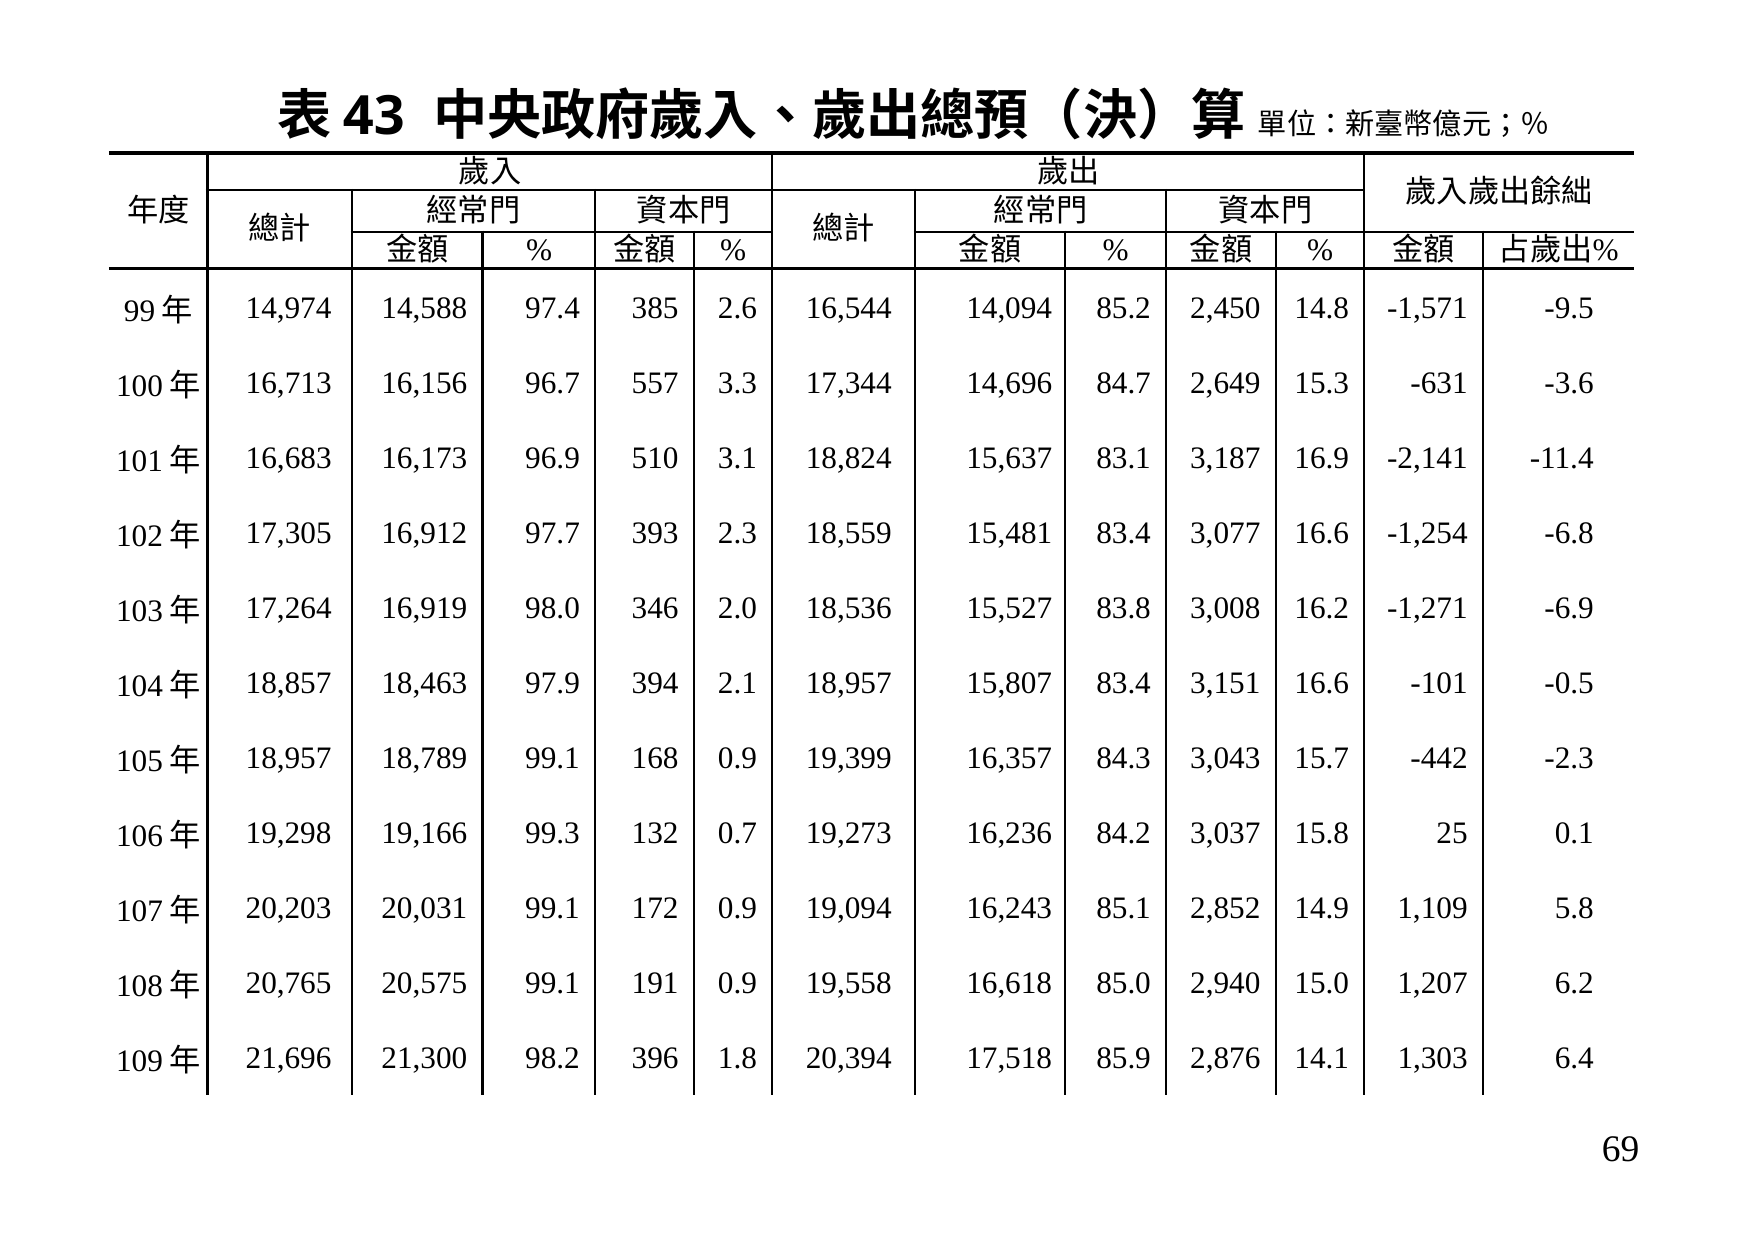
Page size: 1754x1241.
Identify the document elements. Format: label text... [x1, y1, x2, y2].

table_cell 97.4 [484, 270, 594, 345]
table_cell 17,264 [209, 570, 351, 645]
table_cell 19,166 [353, 795, 481, 870]
table_cell 17,344 [773, 345, 914, 420]
table_cell 16.2 [1277, 570, 1363, 645]
table_cell 102年 [109, 495, 206, 570]
table_cell -0.5 [1484, 645, 1634, 720]
table_cell 18,857 [209, 645, 351, 720]
table_cell 占歲出% [1484, 233, 1634, 267]
table_cell 19,273 [773, 795, 914, 870]
table_cell 19,399 [773, 720, 914, 795]
table_cell 0.9 [695, 870, 771, 945]
table_cell 101年 [109, 420, 206, 495]
table_cell -3.6 [1484, 345, 1634, 420]
table_cell 18,957 [773, 645, 914, 720]
table_cell 16,683 [209, 420, 351, 495]
table_cell 16,173 [353, 420, 481, 495]
table_cell 14.9 [1277, 870, 1363, 945]
table_cell 16,618 [916, 945, 1064, 1020]
table_cell 99.3 [484, 795, 594, 870]
table_cell -11.4 [1484, 420, 1634, 495]
table_cell 21,696 [209, 1020, 351, 1095]
table_cell 總計 [209, 191, 351, 267]
table_cell 金額 [596, 233, 693, 267]
table_cell 17,305 [209, 495, 351, 570]
table_cell 83.4 [1066, 495, 1165, 570]
table_cell 16.6 [1277, 495, 1363, 570]
table_cell 金額 [1365, 233, 1482, 267]
table_cell 105年 [109, 720, 206, 795]
table_cell 18,463 [353, 645, 481, 720]
table_cell 0.9 [695, 945, 771, 1020]
table_cell 2.3 [695, 495, 771, 570]
table_cell 99.1 [484, 870, 594, 945]
table_cell 18,536 [773, 570, 914, 645]
table_cell 15,481 [916, 495, 1064, 570]
table_cell 3,043 [1167, 720, 1275, 795]
table_header 歲入 [209, 155, 771, 189]
table_cell 108年 [109, 945, 206, 1020]
table_cell 3.1 [695, 420, 771, 495]
table_cell 1.8 [695, 1020, 771, 1095]
table_cell -9.5 [1484, 270, 1634, 345]
table_cell 資本門 [1167, 191, 1363, 231]
table_cell 510 [596, 420, 693, 495]
table_cell 經常門 [916, 191, 1165, 231]
table_cell % [1277, 233, 1363, 267]
table_cell 16,357 [916, 720, 1064, 795]
table_cell 20,394 [773, 1020, 914, 1095]
table_cell 3.3 [695, 345, 771, 420]
table_cell 3,008 [1167, 570, 1275, 645]
table_cell 16,713 [209, 345, 351, 420]
table_cell 99.1 [484, 720, 594, 795]
table_cell 132 [596, 795, 693, 870]
table_cell 3,037 [1167, 795, 1275, 870]
table_cell 15,637 [916, 420, 1064, 495]
table_cell 3,187 [1167, 420, 1275, 495]
table_cell 98.0 [484, 570, 594, 645]
table_cell 17,518 [916, 1020, 1064, 1095]
table_cell 191 [596, 945, 693, 1020]
table_cell 15,807 [916, 645, 1064, 720]
table_cell -1,571 [1365, 270, 1482, 345]
table_cell 1,109 [1365, 870, 1482, 945]
table_cell 16.9 [1277, 420, 1363, 495]
table_cell 2,876 [1167, 1020, 1275, 1095]
table_cell 2,450 [1167, 270, 1275, 345]
table_cell 經常門 [353, 191, 594, 231]
table_cell 14,588 [353, 270, 481, 345]
table_cell 16,544 [773, 270, 914, 345]
table_header 歲出 [773, 155, 1363, 189]
table_cell 396 [596, 1020, 693, 1095]
table_cell 0.1 [1484, 795, 1634, 870]
table_cell 14,094 [916, 270, 1064, 345]
table_cell 20,765 [209, 945, 351, 1020]
subtitle 表43 中央政府歲入、歲出總預（決）算 單位：新臺幣億元；％ [103, 76, 1639, 151]
table_cell % [1066, 233, 1165, 267]
table_cell 15,527 [916, 570, 1064, 645]
table_cell 16,919 [353, 570, 481, 645]
table_cell 83.4 [1066, 645, 1165, 720]
table_cell 2.0 [695, 570, 771, 645]
table_cell 6.2 [1484, 945, 1634, 1020]
table_cell 0.7 [695, 795, 771, 870]
table_cell 168 [596, 720, 693, 795]
table_cell 394 [596, 645, 693, 720]
table_cell 15.0 [1277, 945, 1363, 1020]
table_cell 資本門 [596, 191, 771, 231]
table_cell 14,974 [209, 270, 351, 345]
table_cell -631 [1365, 345, 1482, 420]
table_cell 金額 [916, 233, 1064, 267]
table_cell 85.1 [1066, 870, 1165, 945]
table_cell 103年 [109, 570, 206, 645]
table_cell 金額 [353, 233, 481, 267]
table_cell 109年 [109, 1020, 206, 1095]
table_cell 85.9 [1066, 1020, 1165, 1095]
table_cell 19,558 [773, 945, 914, 1020]
table_cell 14.8 [1277, 270, 1363, 345]
table_cell 97.7 [484, 495, 594, 570]
table_cell 96.7 [484, 345, 594, 420]
table_header 年度 [109, 155, 206, 267]
table_cell 2,649 [1167, 345, 1275, 420]
table_cell 346 [596, 570, 693, 645]
table_cell 20,031 [353, 870, 481, 945]
table_cell 14.1 [1277, 1020, 1363, 1095]
table_cell 100年 [109, 345, 206, 420]
table_cell 16.6 [1277, 645, 1363, 720]
table_cell 3,077 [1167, 495, 1275, 570]
table_cell 18,957 [209, 720, 351, 795]
table_cell -6.9 [1484, 570, 1634, 645]
table_cell -2,141 [1365, 420, 1482, 495]
table_cell -1,254 [1365, 495, 1482, 570]
table_cell 85.2 [1066, 270, 1165, 345]
table_cell 84.2 [1066, 795, 1165, 870]
table_cell 2,852 [1167, 870, 1275, 945]
table_cell 16,243 [916, 870, 1064, 945]
table_header 歲入歲出餘絀 [1365, 155, 1634, 231]
table_cell 1,303 [1365, 1020, 1482, 1095]
table_cell 15.8 [1277, 795, 1363, 870]
table_cell 21,300 [353, 1020, 481, 1095]
table_cell 15.3 [1277, 345, 1363, 420]
table_cell 84.7 [1066, 345, 1165, 420]
table_cell 15.7 [1277, 720, 1363, 795]
table_cell 20,575 [353, 945, 481, 1020]
table_cell 557 [596, 345, 693, 420]
table_cell 25 [1365, 795, 1482, 870]
table_cell 97.9 [484, 645, 594, 720]
table_cell -2.3 [1484, 720, 1634, 795]
table_cell 3,151 [1167, 645, 1275, 720]
table_cell 107年 [109, 870, 206, 945]
table_cell -1,271 [1365, 570, 1482, 645]
table_cell 總計 [773, 191, 914, 267]
table_cell 16,912 [353, 495, 481, 570]
table_cell 16,156 [353, 345, 481, 420]
table_cell 18,789 [353, 720, 481, 795]
table_cell 99.1 [484, 945, 594, 1020]
table_cell -101 [1365, 645, 1482, 720]
table_cell 金額 [1167, 233, 1275, 267]
table_cell 2.6 [695, 270, 771, 345]
table_cell 18,559 [773, 495, 914, 570]
table_cell % [695, 233, 771, 267]
table_cell 5.8 [1484, 870, 1634, 945]
table_cell 6.4 [1484, 1020, 1634, 1095]
table_cell 98.2 [484, 1020, 594, 1095]
table_cell 0.9 [695, 720, 771, 795]
table_cell 14,696 [916, 345, 1064, 420]
table_cell 20,203 [209, 870, 351, 945]
table_cell 96.9 [484, 420, 594, 495]
table_cell 385 [596, 270, 693, 345]
table_cell 83.1 [1066, 420, 1165, 495]
table_cell 106年 [109, 795, 206, 870]
table_cell 99年 [109, 270, 206, 345]
table_cell 19,298 [209, 795, 351, 870]
table_cell 2,940 [1167, 945, 1275, 1020]
table_cell 18,824 [773, 420, 914, 495]
table_cell 1,207 [1365, 945, 1482, 1020]
table_cell -6.8 [1484, 495, 1634, 570]
table_cell 104年 [109, 645, 206, 720]
table_cell 393 [596, 495, 693, 570]
table_cell 172 [596, 870, 693, 945]
table_cell % [484, 233, 594, 267]
table_cell 84.3 [1066, 720, 1165, 795]
table_cell 19,094 [773, 870, 914, 945]
table_cell 2.1 [695, 645, 771, 720]
table_cell -442 [1365, 720, 1482, 795]
table_cell 83.8 [1066, 570, 1165, 645]
table_cell 85.0 [1066, 945, 1165, 1020]
table_cell 16,236 [916, 795, 1064, 870]
